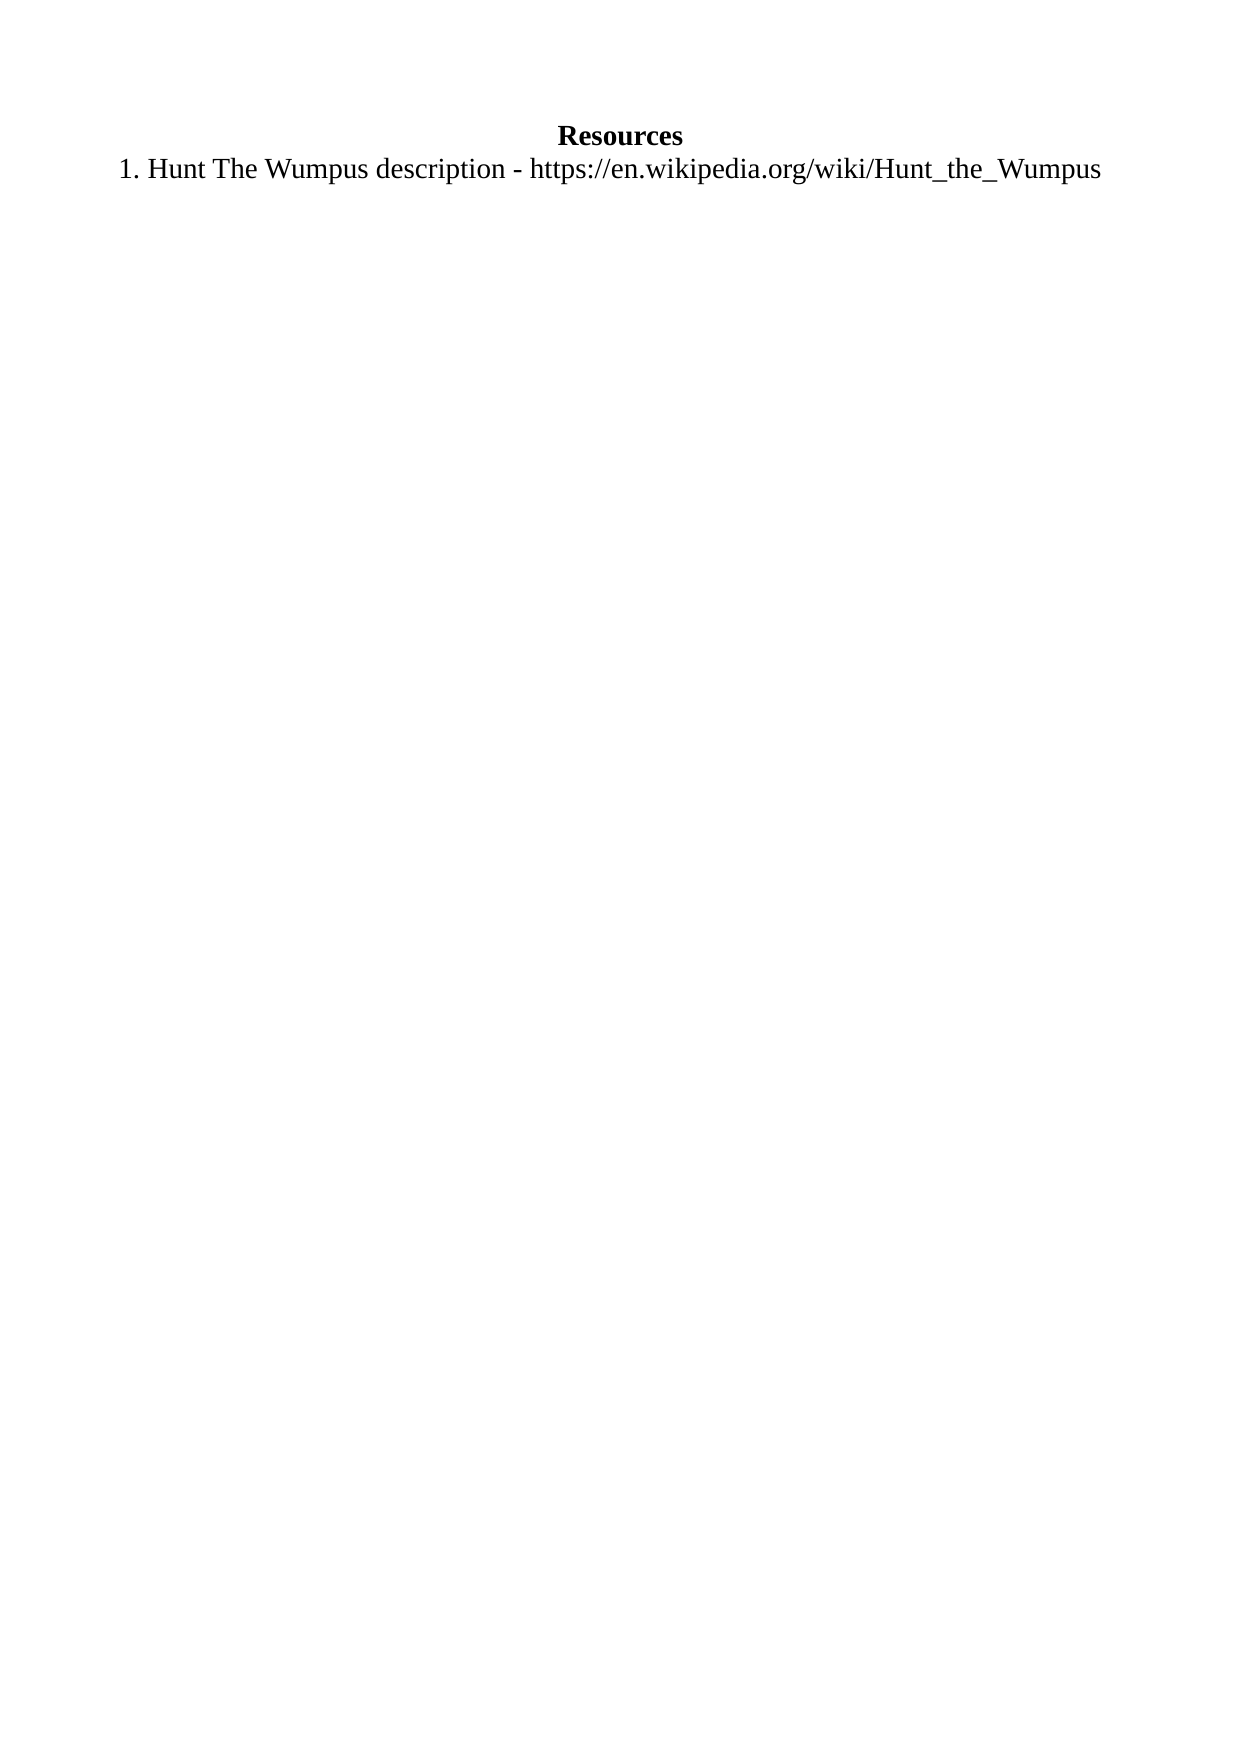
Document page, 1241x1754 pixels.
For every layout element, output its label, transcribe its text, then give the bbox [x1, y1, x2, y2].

text Resources [118, 118, 1122, 152]
text 1. Hunt The Wumpus description - https://en.wikipedia.org/wiki/Hunt_the_Wumpus [118, 152, 1122, 185]
